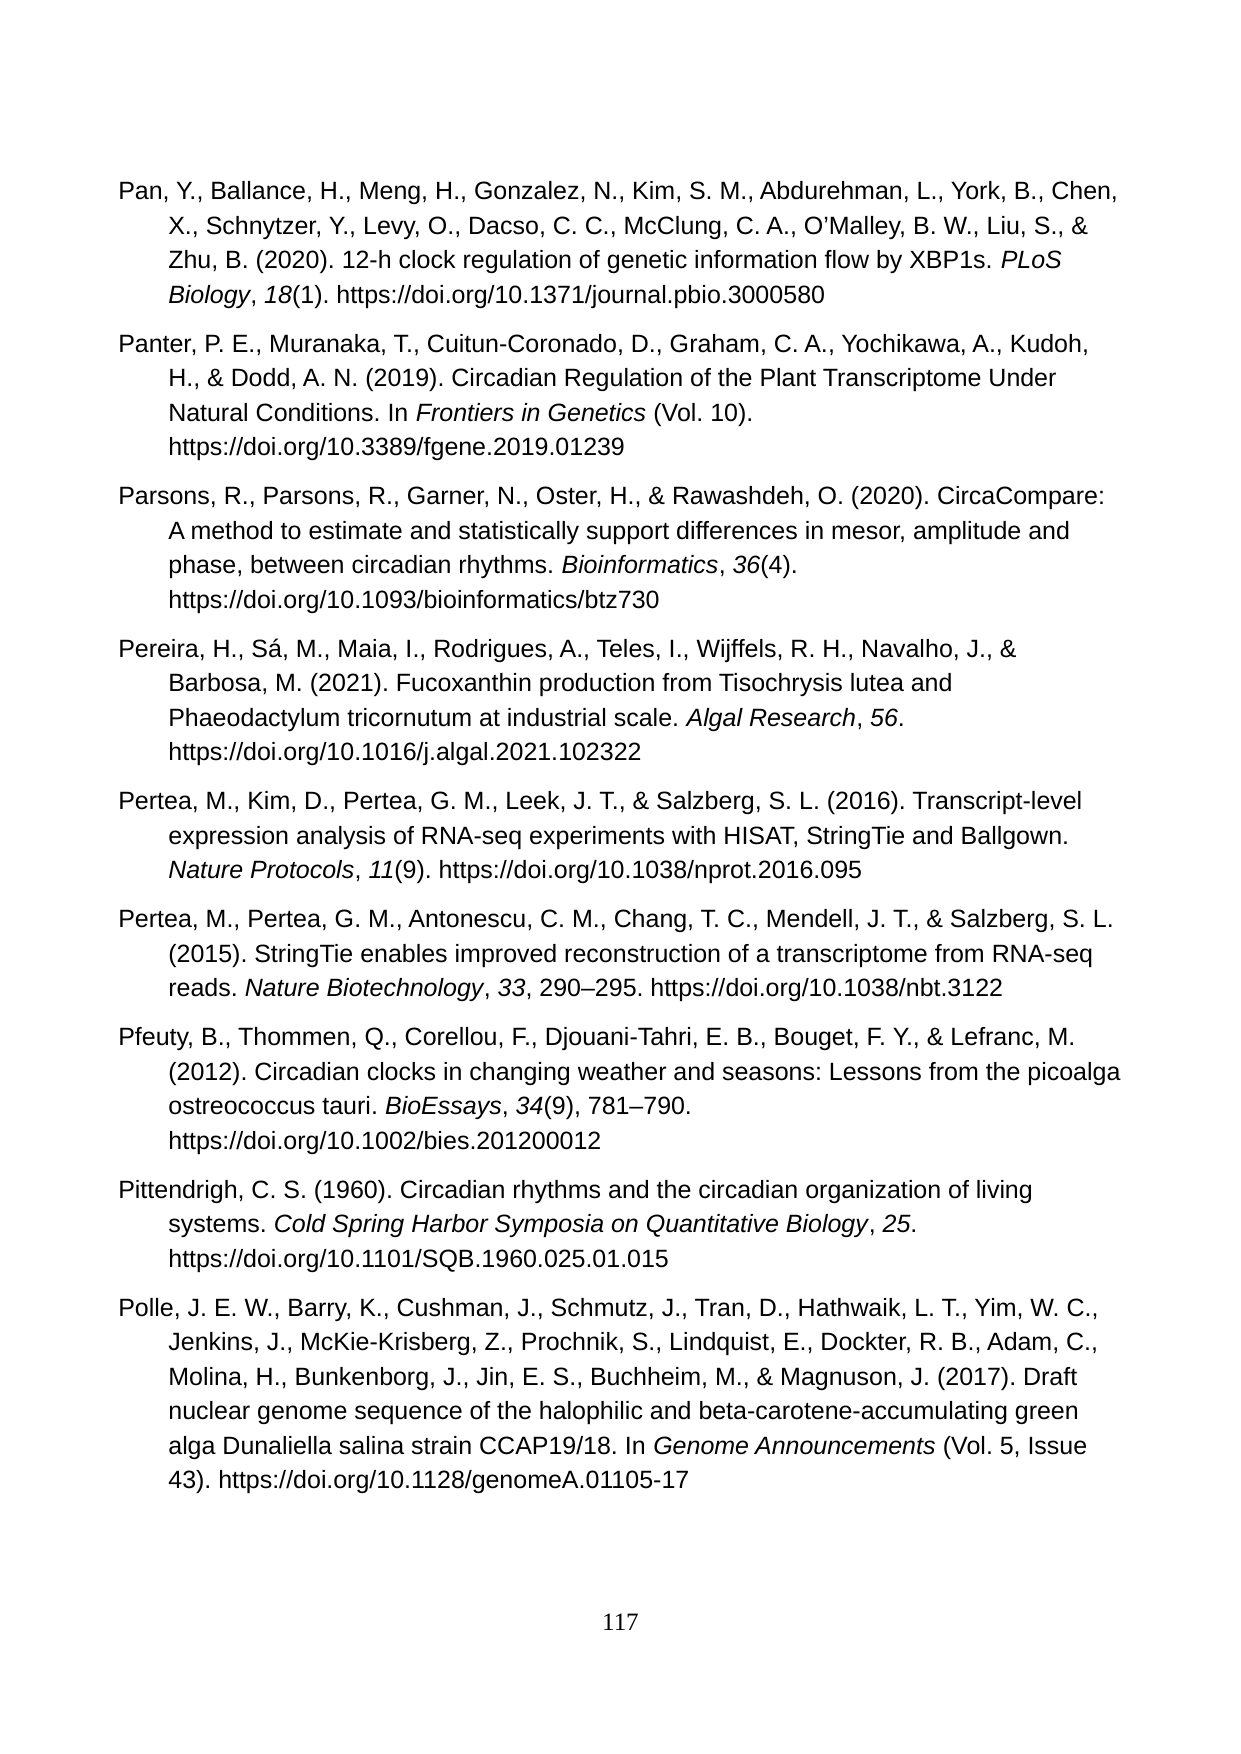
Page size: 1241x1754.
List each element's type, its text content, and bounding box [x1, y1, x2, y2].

text Pertea, M., Pertea, G. M., Antonescu, C. M., Chang, T. C., Mendell, J. T., & Salzberg, S. L. (2015). StringTie enables improved reconstruction of a transcriptome from RNA-seq reads. Nature Biotechnology, 33, 290–295. https://doi.org/10.1038/nbt.3122 [118, 904, 1122, 1002]
text Pittendrigh, C. S. (1960). Circadian rhythms and the circadian organization of living systems. Cold Spring Harbor Symposia on Quantitative Biology, 25. https://doi.org/10.1101/SQB.1960.025.01.015 [118, 1175, 1122, 1273]
text Polle, J. E. W., Barry, K., Cushman, J., Schmutz, J., Tran, D., Hathwaik, L. T., Yim, W. C., Jenkins, J., McKie-Krisberg, Z., Prochnik, S., Lindquist, E., Dockter, R. B., Adam, C., Molina, H., Bunkenborg, J., Jin, E. S., Buchheim, M., & Magnuson, J. (2017). Draft nuclear genome sequence of the halophilic and beta-carotene-accumulating green alga Dunaliella salina strain CCAP19/18. In Genome Announcements (Vol. 5, Issue 43). https://doi.org/10.1128/genomeA.01105-17 [118, 1293, 1122, 1494]
text Pan, Y., Ballance, H., Meng, H., Gonzalez, N., Kim, S. M., Abdurehman, L., York, B., Chen, X., Schnytzer, Y., Levy, O., Dacso, C. C., McClung, C. A., O’Malley, B. W., Liu, S., & Zhu, B. (2020). 12-h clock regulation of genetic information flow by XBP1s. PLoS Biology, 18(1). https://doi.org/10.1371/journal.pbio.3000580 [118, 176, 1122, 308]
text Pereira, H., Sá, M., Maia, I., Rodrigues, A., Teles, I., Wijffels, R. H., Navalho, J., & Barbosa, M. (2021). Fucoxanthin production from Tisochrysis lutea and Phaeodactylum tricornutum at industrial scale. Algal Research, 56. https://doi.org/10.1016/j.algal.2021.102322 [118, 634, 1122, 766]
text Pertea, M., Kim, D., Pertea, G. M., Leek, J. T., & Salzberg, S. L. (2016). Transcript-level expression analysis of RNA-seq experiments with HISAT, StringTie and Ballgown. Nature Protocols, 11(9). https://doi.org/10.1038/nprot.2016.095 [118, 786, 1122, 884]
text Parsons, R., Parsons, R., Garner, N., Oster, H., & Rawashdeh, O. (2020). CircaCompare: A method to estimate and statistically support differences in mesor, amplitude and phase, between circadian rhythms. Bioinformatics, 36(4). https://doi.org/10.1093/bioinformatics/btz730 [118, 481, 1122, 613]
text Pfeuty, B., Thommen, Q., Corellou, F., Djouani-Tahri, E. B., Bouget, F. Y., & Lefranc, M. (2012). Circadian clocks in changing weather and seasons: Lessons from the picoalga ostreococcus tauri. BioEssays, 34(9), 781–790. https://doi.org/10.1002/bies.201200012 [118, 1022, 1122, 1154]
text Panter, P. E., Muranaka, T., Cuitun-Coronado, D., Graham, C. A., Yochikawa, A., Kudoh, H., & Dodd, A. N. (2019). Circadian Regulation of the Plant Transcriptome Under Natural Conditions. In Frontiers in Genetics (Vol. 10). https://doi.org/10.3389/fgene.2019.01239 [118, 329, 1122, 461]
